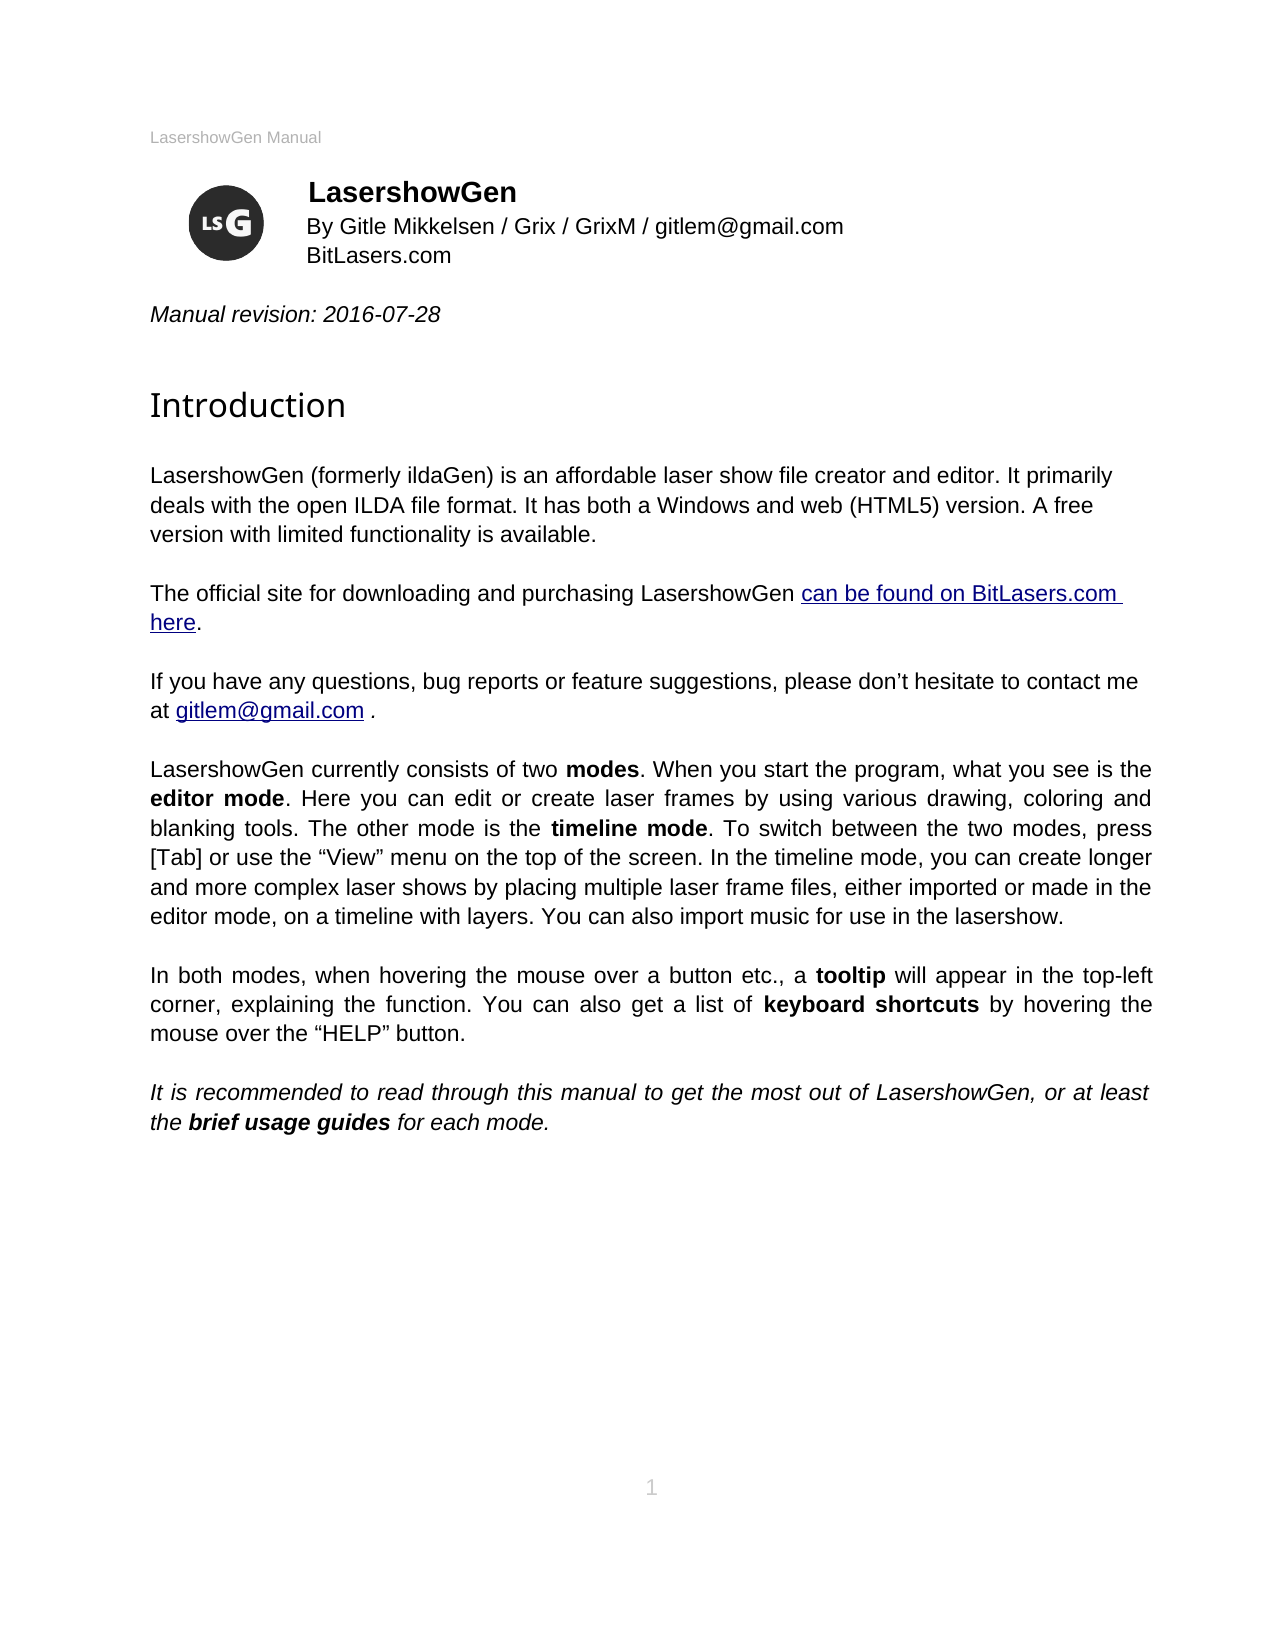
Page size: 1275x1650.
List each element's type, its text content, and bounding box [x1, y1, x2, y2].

text If you have any questions, bug reports or feature suggestions, please don’t hesitate to contact me at gitlem@gmail.com . [150, 668, 1153, 723]
text BitLasers.com [150, 243, 1153, 269]
text In both modes, when hovering the mouse over a button etc., a tooltip will appear in the top-left corner, explaining the function. You can also get a list of keyboard shortcuts by hovering the mouse over the “HELP” button. [150, 962, 1153, 1047]
text By Gitle Mikkelsen / Grix / GrixM / gitlem@gmail.com [264, 214, 1153, 239]
text LasershowGen (formerly ildaGen) is an affordable laser show file creator and editor. It primarily deals with the open ILDA file format. It has both a Windows and web (HTML5) version. A free version with limited functionality is available. [150, 463, 1153, 547]
text It is recommended to read through this manual to get the most out of LasershowGen, or at least the brief usage guides for each mode. [150, 1080, 1153, 1135]
text The official site for downloading and purchasing LasershowGen can be found on BitLasers.com here. [150, 580, 1153, 635]
picture [188, 185, 264, 261]
subtitle Introduction [150, 381, 1153, 427]
text LasershowGen [150, 176, 1153, 209]
text Manual revision: 2016-07-28 [150, 302, 1153, 327]
text LasershowGen currently consists of two modes. When you start the program, what you see is the editor mode. Here you can edit or create laser frames by using various drawing, coloring and blanking tools. The other mode is the timeline mode. To switch between the two modes, press [Tab] or use the “View” menu on the top of the screen. In the timeline mode, you can create longer and more complex laser shows by placing multiple laser frame files, either imported or made in the editor mode, on a timeline with layers. You can also import music for use in the lasershow. [150, 757, 1153, 929]
